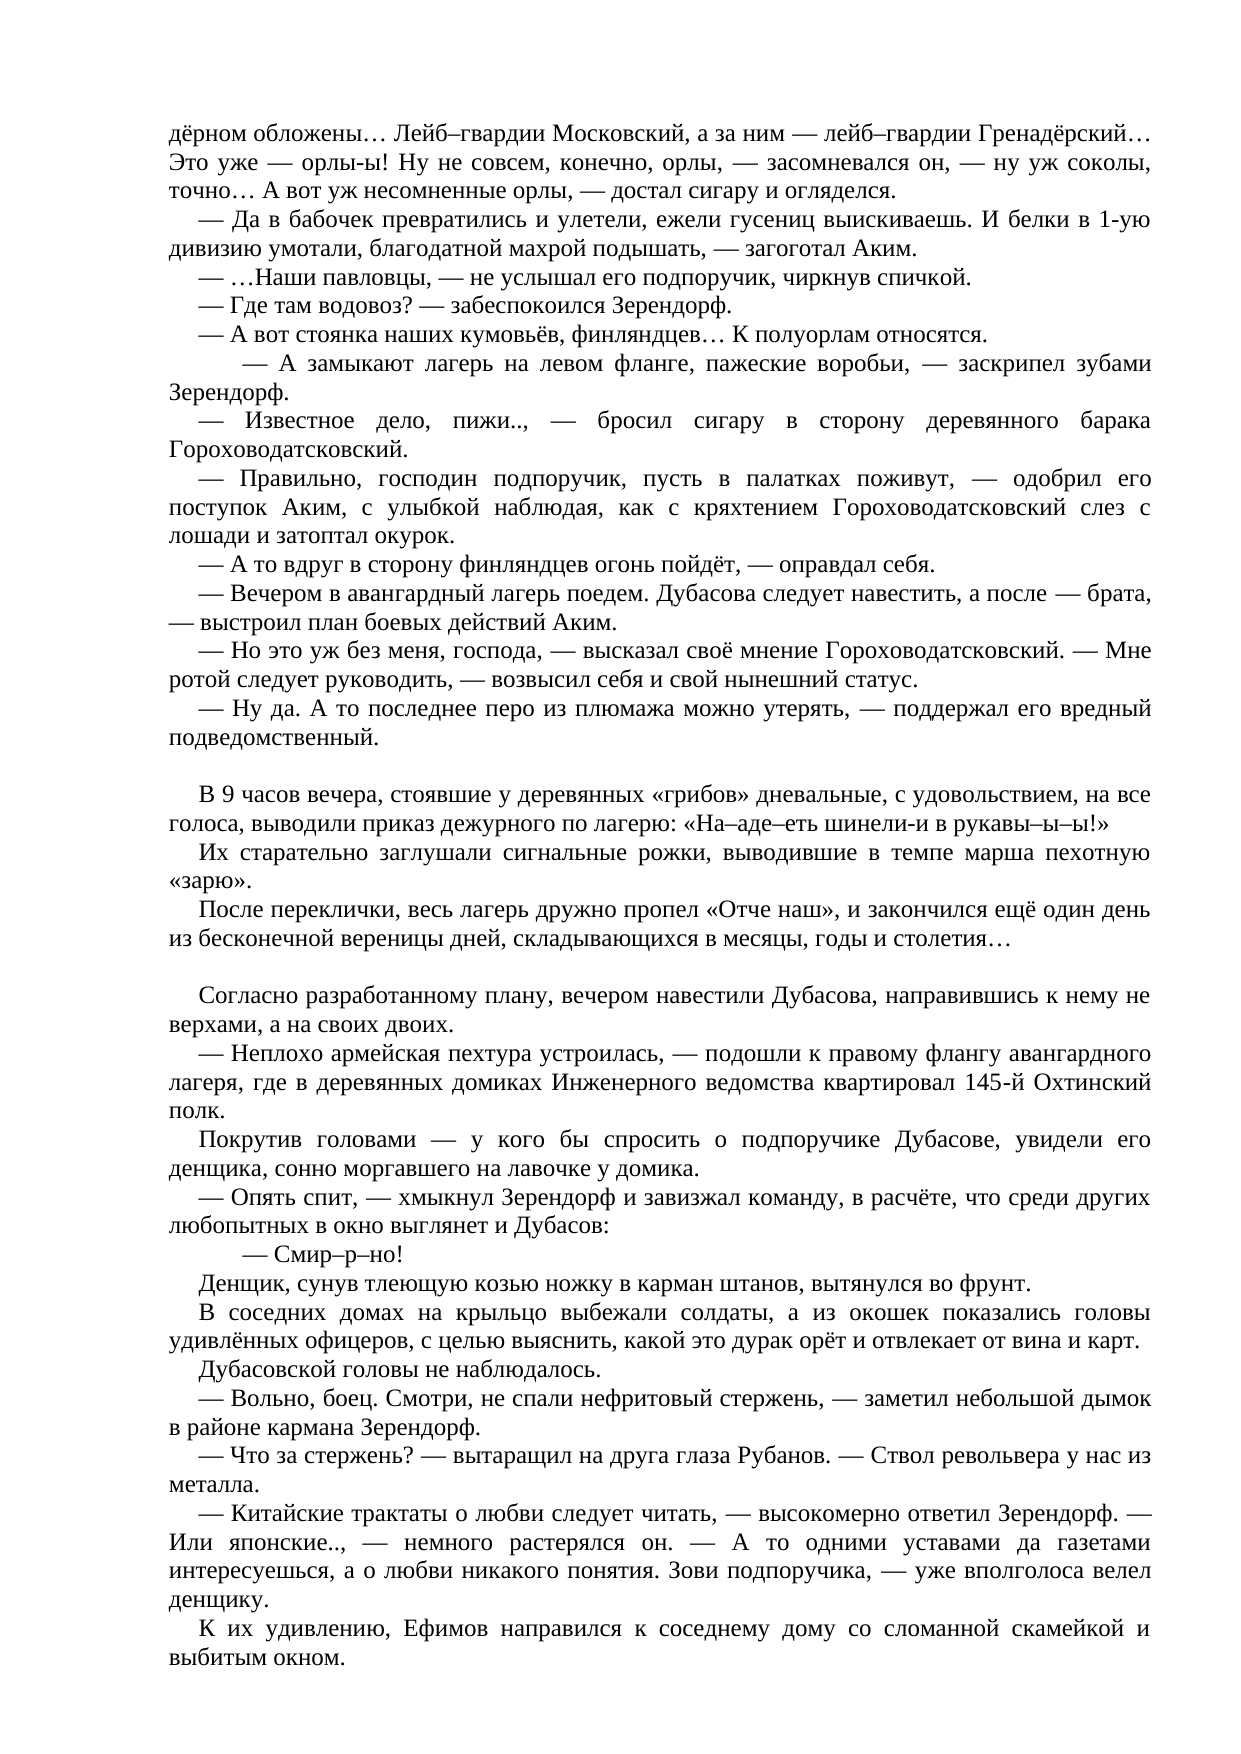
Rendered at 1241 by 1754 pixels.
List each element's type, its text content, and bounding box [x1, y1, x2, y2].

text — Но это уж без меня, господа, — высказал своё мнение Гороховодатсковский. — Мне ротой следует руководить, — возвысил себя и свой нынешний статус. [169, 636, 1152, 693]
text — Правильно, господин подпоручик, пусть в палатках поживут, — одобрил его поступок Аким, с улыбкой наблюдая, как с кряхтением Гороховодатсковский слез с лошади и затоптал окурок. [169, 463, 1152, 549]
text — Известное дело, пижи.., — бросил сигару в сторону деревянного барака Гороховодатсковский. [169, 406, 1152, 463]
text В соседних домах на крыльцо выбежали солдаты, а из окошек показались головы удивлённых офицеров, с целью выяснить, какой это дурак орёт и отвлекает от вина и карт. [169, 1297, 1152, 1354]
text — Смир–р–но! [169, 1239, 1152, 1268]
text — А вот стоянка наших кумовьёв, финляндцев… К полуорлам относятся. [169, 319, 1152, 348]
text После переклички, весь лагерь дружно пропел «Отче наш», и закончился ещё один день из бесконечной вереницы дней, складывающихся в месяцы, годы и столетия… [169, 894, 1152, 952]
text — Вольно, боец. Смотри, не спали нефритовый стержень, — заметил небольшой дымок в районе кармана Зерендорф. [169, 1383, 1152, 1441]
text Денщик, сунув тлеющую козью ножку в карман штанов, вытянулся во фрунт. [169, 1268, 1152, 1297]
text В 9 часов вечера, стоявшие у деревянных «грибов» дневальные, с удовольствием, на все голоса, выводили приказ дежурного по лагерю: «На–аде–еть шинели-и в рукавы–ы–ы!» [169, 779, 1152, 837]
text — Да в бабочек превратились и улетели, ежели гусениц выискиваешь. И белки в 1-ую дивизию умотали, благодатной махрой подышать, — загоготал Аким. [169, 204, 1152, 262]
text — Что за стержень? — вытаращил на друга глаза Рубанов. — Ствол револьвера у нас из металла. [169, 1441, 1152, 1498]
text — …Наши павловцы, — не услышал его подпоручик, чиркнув спичкой. [169, 262, 1152, 291]
text — Где там водовоз? — забеспокоился Зерендорф. [169, 291, 1152, 319]
text — Опять спит, — хмыкнул Зерендорф и завизжал команду, в расчёте, что среди других любопытных в окно выглянет и Дубасов: [169, 1182, 1152, 1239]
text Согласно разработанному плану, вечером навестили Дубасова, направившись к нему не верхами, а на своих двоих. [169, 981, 1152, 1038]
text Дубасовской головы не наблюдалось. [169, 1354, 1152, 1383]
text дёрном обложены… Лейб–гвардии Московский, а за ним — лейб–гвардии Гренадёрский… Это уже — орлы-ы! Ну не совсем, конечно, орлы, — засомневался он, — ну уж соколы, точно… А вот уж несомненные орлы, — достал сигару и огляделся. [169, 118, 1152, 204]
text — Китайские трактаты о любви следует читать, — высокомерно ответил Зерендорф. — Или японские.., — немного растерялся он. — А то одними уставами да газетами интересуешься, а о любви никакого понятия. Зови подпоручика, — уже вполголоса велел денщику. [169, 1498, 1152, 1613]
text Покрутив головами — у кого бы спросить о подпоручике Дубасове, увидели его денщика, сонно моргавшего на лавочке у домика. [169, 1124, 1152, 1182]
text — Неплохо армейская пехтура устроилась, — подошли к правому флангу авангардного лагеря, где в деревянных домиках Инженерного ведомства квартировал 145‑й Охтинский полк. [169, 1038, 1152, 1124]
text — Вечером в авангардный лагерь поедем. Дубасова следует навестить, а после — брата, — выстроил план боевых действий Аким. [169, 578, 1152, 636]
text — Ну да. А то последнее перо из плюмажа можно утерять, — поддержал его вредный подведомственный. [169, 693, 1152, 751]
text Их старательно заглушали сигнальные рожки, выводившие в темпе марша пехотную «зарю». [169, 837, 1152, 894]
text — А то вдруг в сторону финляндцев огонь пойдёт, — оправдал себя. [169, 549, 1152, 578]
text — А замыкают лагерь на левом фланге, пажеские воробьи, — заскрипел зубами Зерендорф. [169, 348, 1152, 406]
text К их удивлению, Ефимов направился к соседнему дому со сломанной скамейкой и выбитым окном. [169, 1613, 1152, 1671]
